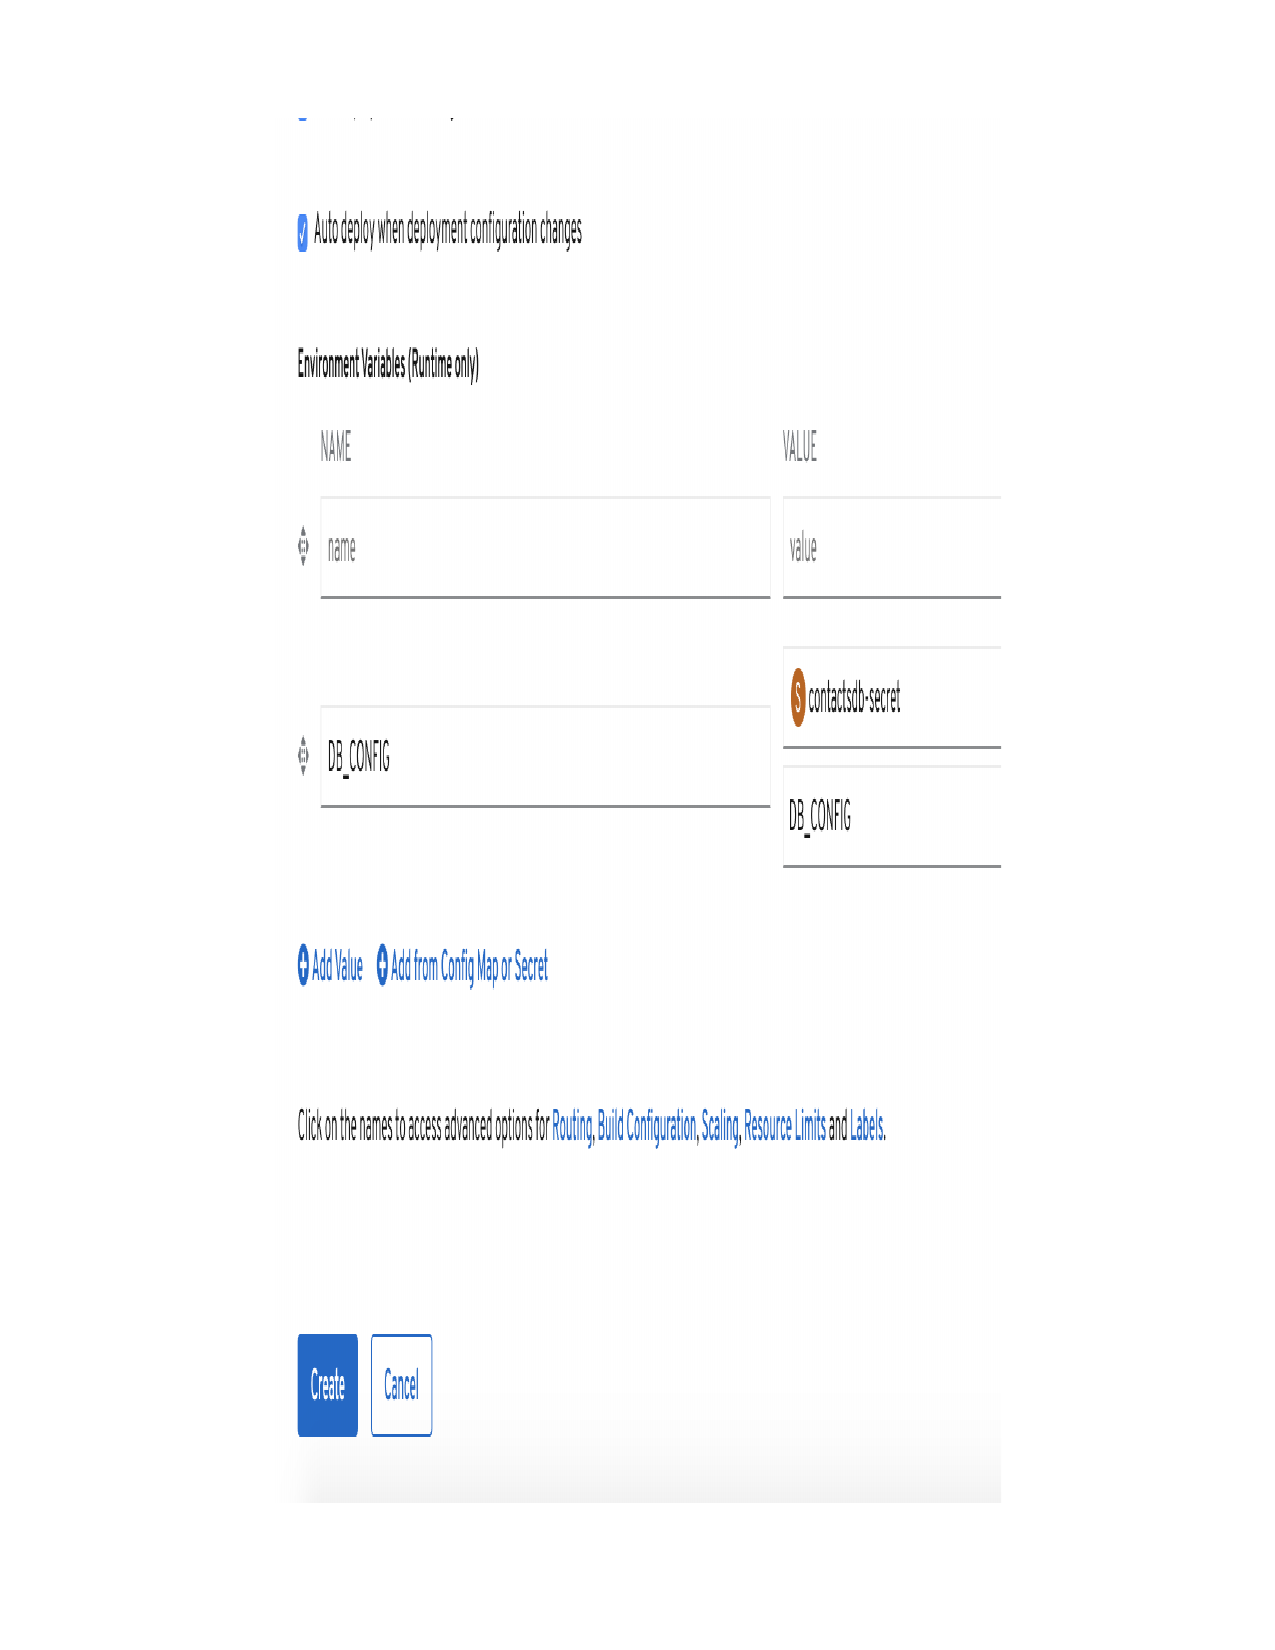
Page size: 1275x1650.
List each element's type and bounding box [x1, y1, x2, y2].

picture [273, 118, 1002, 1503]
